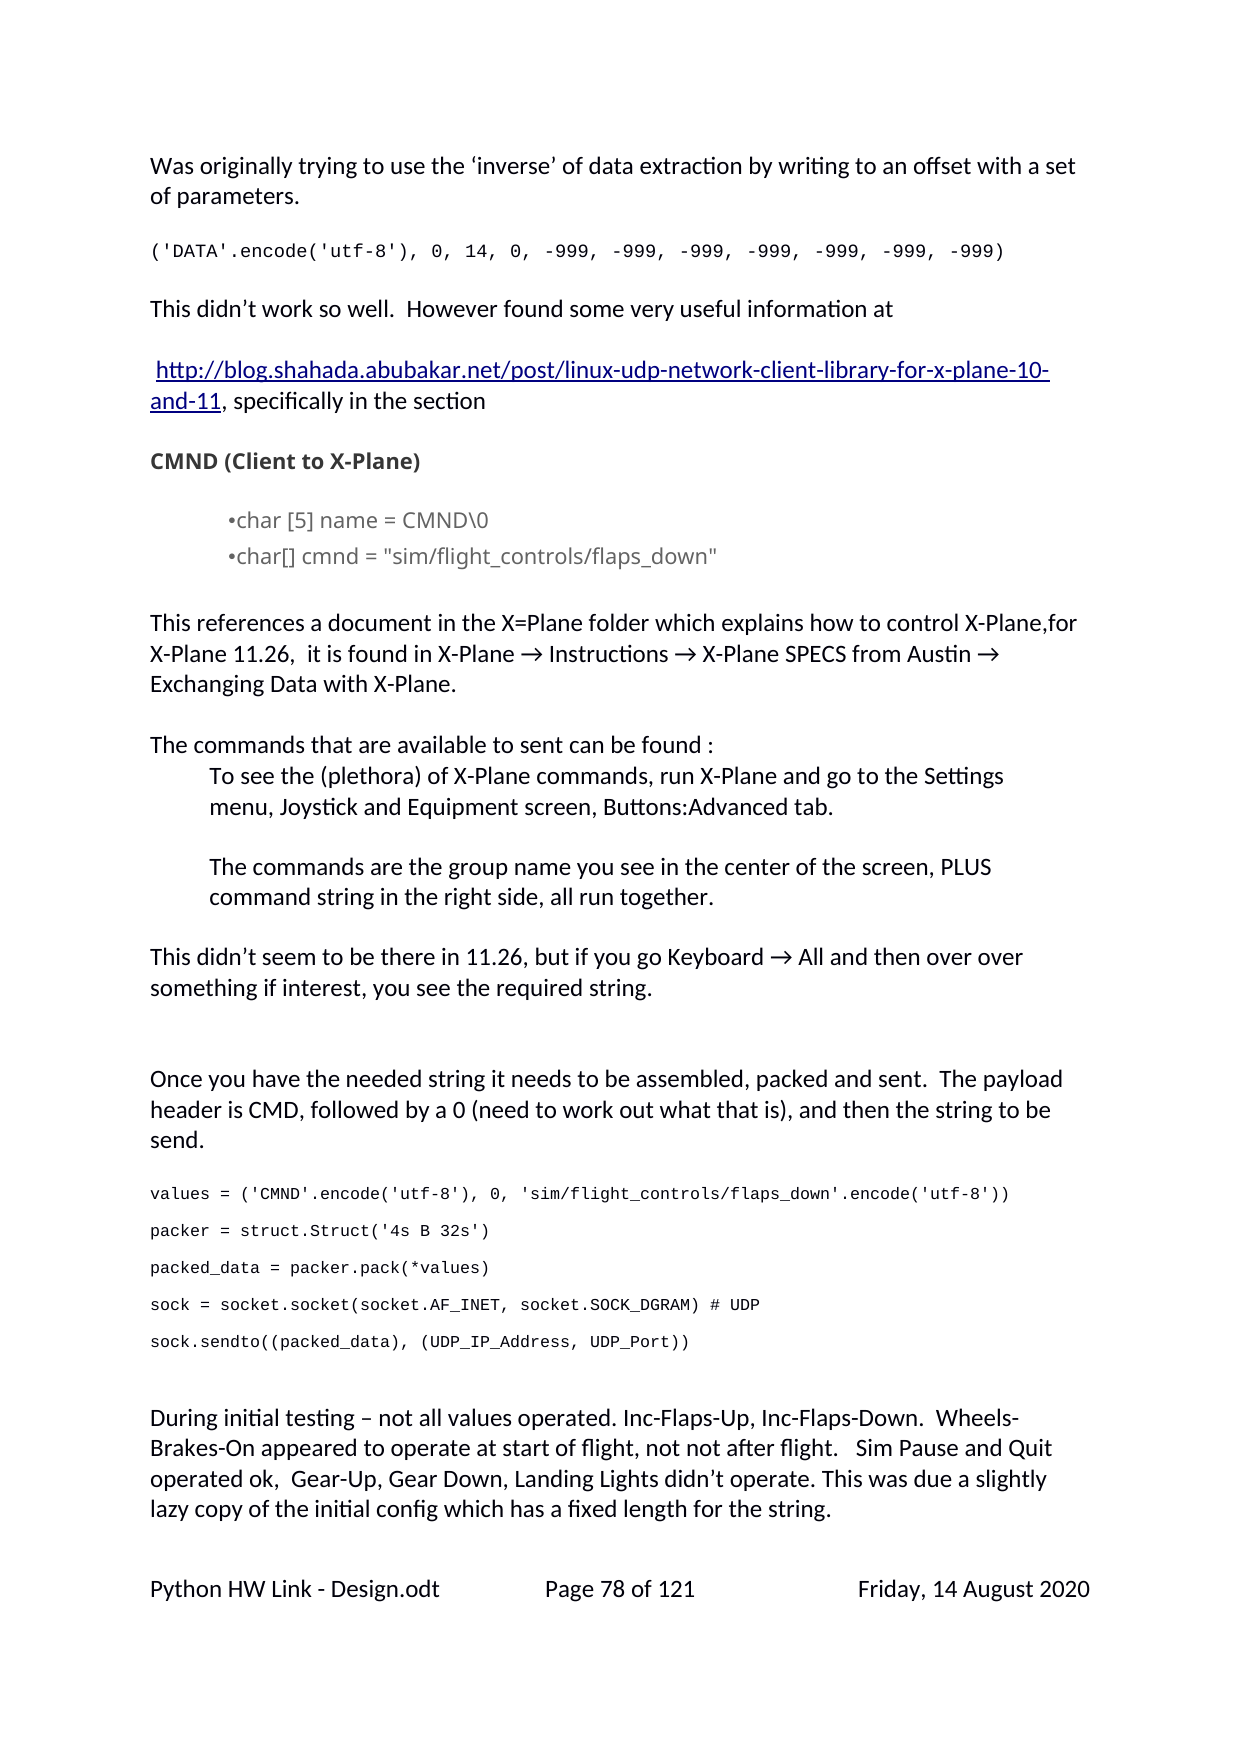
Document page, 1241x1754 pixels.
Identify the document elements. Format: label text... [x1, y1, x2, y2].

text The commands are the group name you see in the center of the screen, PLUS command string in the right side, all run together. [209, 851, 1031, 912]
text sock = socket.socket(socket.AF_INET, socket.SOCK_DGRAM) # UDP [150, 1297, 1090, 1316]
text This references a document in the X=Plane folder which explains how to control X-Plane,for X-Plane 11.26, it is found in X-Plane → Instructions → X-Plane SPECS from Austin → Exchanging Data with X-Plane. [150, 607, 1090, 699]
text ('DATA'.encode('utf-8'), 0, 14, 0, -999, -999, -999, -999, -999, -999, -999) [150, 242, 1090, 263]
text This didn’t seem to be there in 11.26, but if you go Keyboard → All and then over over something if interest, you see the required string. [150, 941, 1090, 1002]
text http://blog.shahada.abubakar.net/post/linux-udp-network-client-library-for-x-plane-10-and-11, specifically in the section [150, 354, 1090, 415]
text Was originally trying to use the ‘inverse’ of data extraction by writing to an offset with a set of parameters. [150, 150, 1090, 211]
text During initial testing – not all values operated. Inc-Flaps-Up, Inc-Flaps-Down. Wheels-Brakes-On appeared to operate at start of flight, not not after flight. Sim Pause and Quit operated ok, Gear-Up, Gear Down, Landing Lights didn’t operate. This was due a slightly lazy copy of the initial config which has a fixed length for the string. [150, 1402, 1090, 1524]
text The commands that are available to sent can be found : [150, 729, 1090, 760]
text CMND (Client to X-Plane) [150, 446, 1090, 476]
text packed_data = packer.pack(*values) [150, 1260, 1090, 1278]
text To see the (plethora) of X-Plane commands, run X-Plane and go to the Settings menu, Joystick and Equipment screen, Buttons:Advanced tab. [209, 760, 1031, 821]
list char [5] name = CMND\0 [150, 506, 1090, 535]
text Once you have the needed string it needs to be assembled, packed and sent. The payload header is CMD, followed by a 0 (need to work out what that is), and then the string to be send. [150, 1063, 1090, 1155]
list char[] cmnd = "sim/flight_controls/flaps_down" [150, 541, 1090, 571]
text packer = struct.Struct('4s B 32s') [150, 1222, 1090, 1241]
text sock.sendto((packed_data), (UDP_IP_Address, UDP_Port)) [150, 1334, 1090, 1353]
text values = ('CMND'.encode('utf-8'), 0, 'sim/flight_controls/flaps_down'.encode('utf-8')) [150, 1185, 1090, 1204]
text This didn’t work so well. However found some very useful information at [150, 293, 1090, 324]
